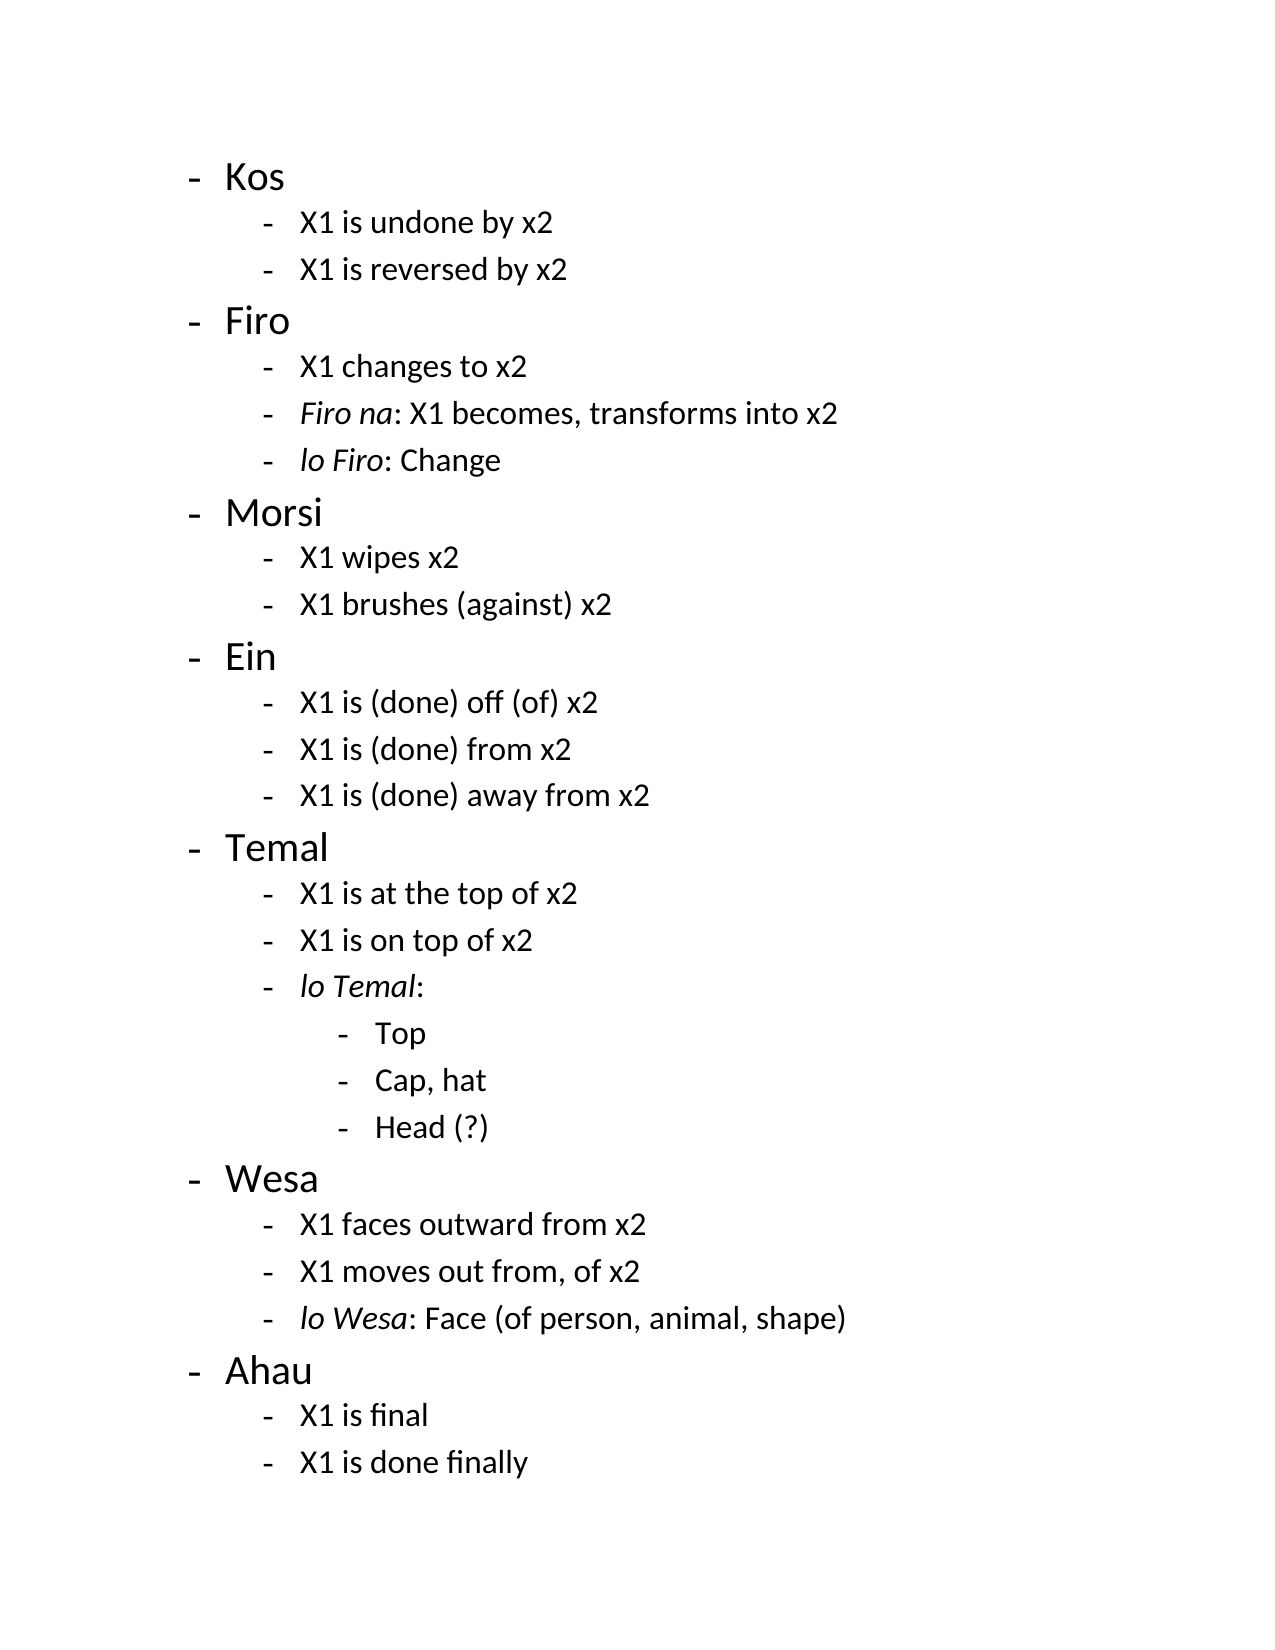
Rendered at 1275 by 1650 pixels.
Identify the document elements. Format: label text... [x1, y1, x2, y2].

list X1 wipes x2 [262, 536, 1125, 577]
list X1 is on top of x2 [262, 919, 1125, 959]
subtitle Firo [187, 294, 1125, 345]
list X1 brushes (against) x2 [262, 583, 1125, 624]
subtitle Ein [187, 630, 1125, 681]
list X1 faces outward from x2 [262, 1203, 1125, 1244]
list Head (?) [337, 1106, 1125, 1146]
list X1 is final [262, 1394, 1125, 1435]
subtitle Kos [187, 150, 1125, 201]
list X1 is at the top of x2 [262, 872, 1125, 913]
list X1 changes to x2 [262, 345, 1125, 386]
list X1 moves out from, of x2 [262, 1250, 1125, 1291]
list X1 is (done) away from x2 [262, 774, 1125, 815]
list X1 is reversed by x2 [262, 248, 1125, 288]
list Firo na: X1 becomes, transforms into x2 [262, 392, 1125, 433]
list lo Firo: Change [262, 439, 1125, 479]
list Top [337, 1012, 1125, 1053]
list lo Temal: [262, 965, 1125, 1006]
subtitle Morsi [187, 486, 1125, 536]
list X1 is (done) off (of) x2 [262, 681, 1125, 721]
subtitle Ahau [187, 1344, 1125, 1394]
subtitle Wesa [187, 1152, 1125, 1203]
list Cap, hat [337, 1059, 1125, 1100]
list X1 is (done) from x2 [262, 727, 1125, 768]
list X1 is done finally [262, 1441, 1125, 1482]
subtitle Temal [187, 821, 1125, 872]
list lo Wesa: Face (of person, animal, shape) [262, 1297, 1125, 1338]
list X1 is undone by x2 [262, 201, 1125, 242]
